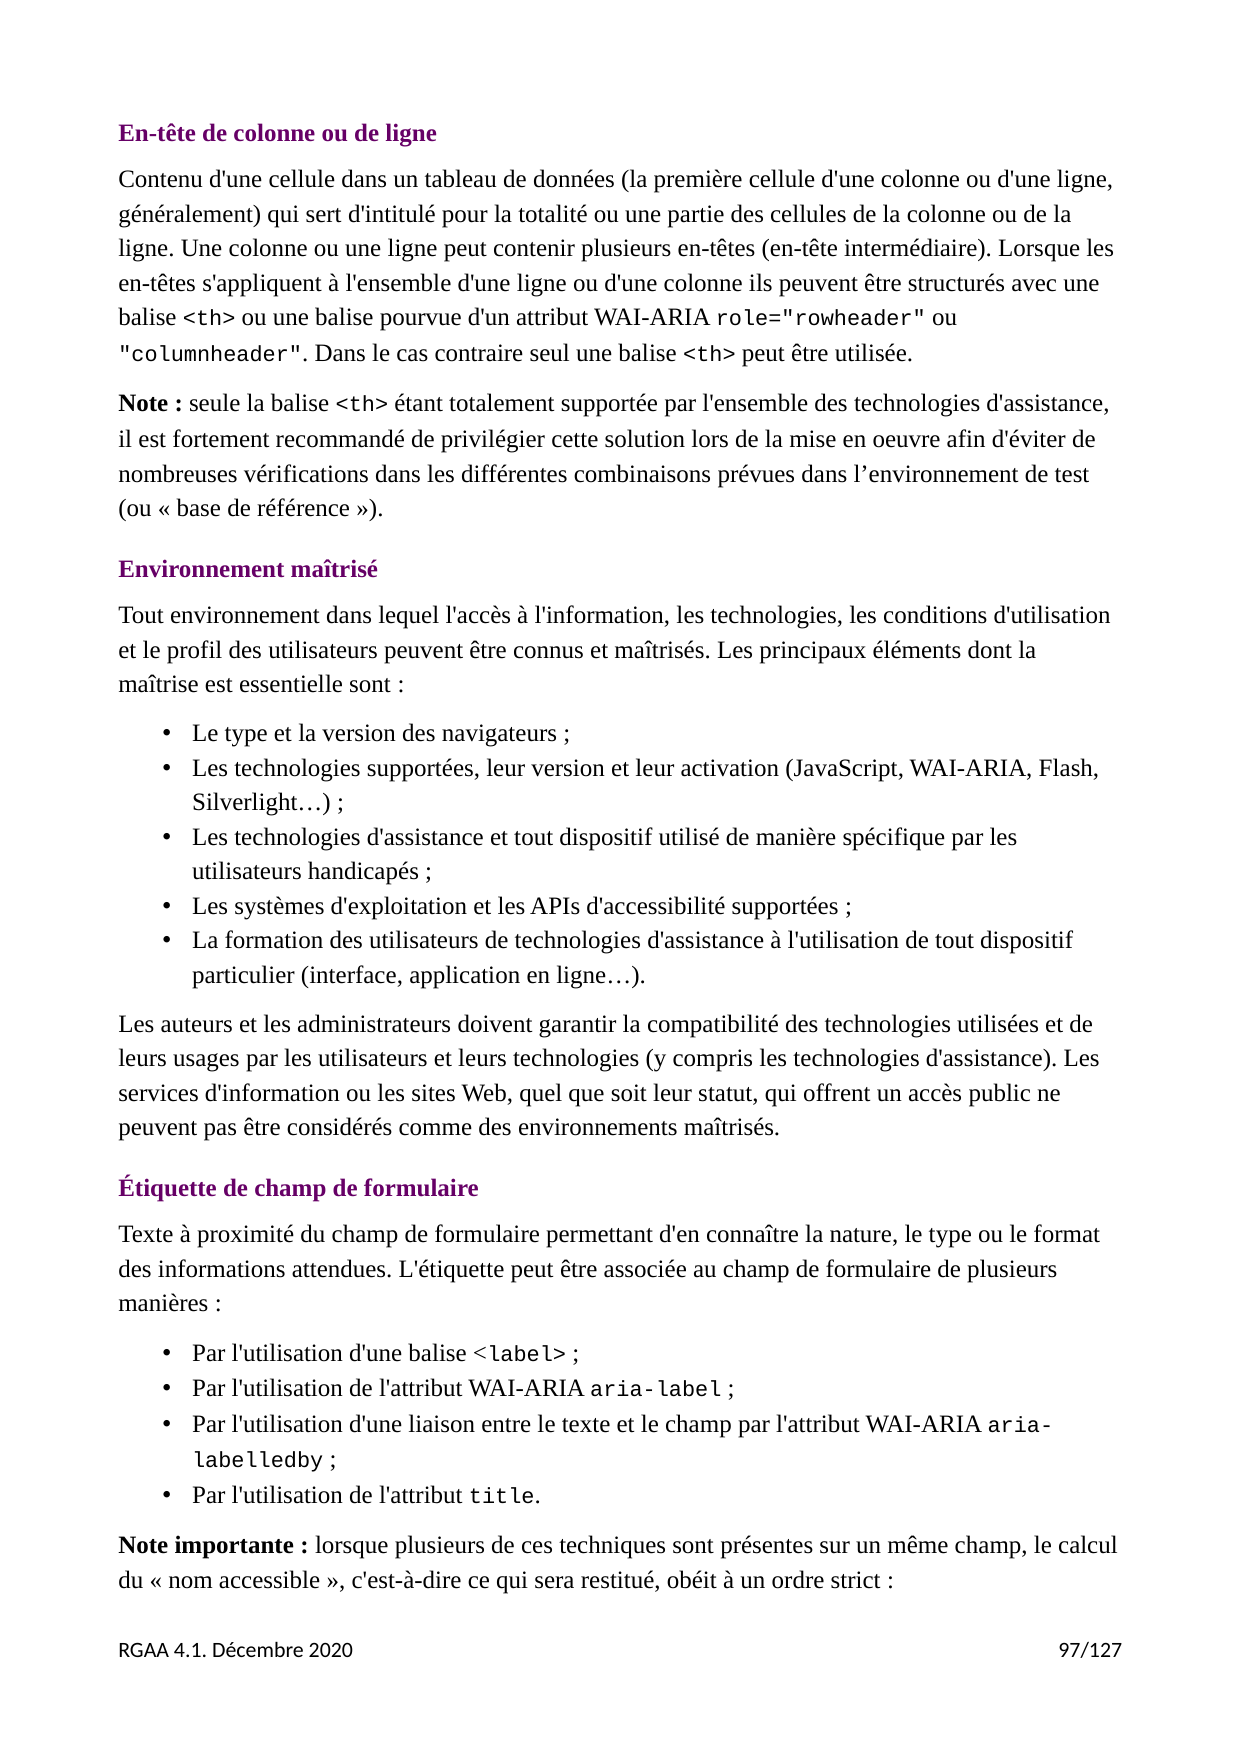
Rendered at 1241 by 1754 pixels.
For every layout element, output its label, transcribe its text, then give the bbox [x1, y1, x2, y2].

list Le type et la version des navigateurs ; [162, 718, 1122, 747]
list Par l'utilisation d'une liaison entre le texte et le champ par l'attribut WAI-ARIA aria-labelledby ; [162, 1409, 1122, 1474]
list Par l'utilisation d'une balise <label> ; [162, 1338, 1122, 1367]
text Contenu d'une cellule dans un tableau de données (la première cellule d'une colonne ou d'une ligne, généralement) qui sert d'intitulé pour la totalité ou une partie des cellules de la colonne ou de la ligne. Une colonne ou une ligne peut contenir plusieurs en-têtes (en-tête intermédiaire). Lorsque les en-têtes s'appliquent à l'ensemble d'une ligne ou d'une colonne ils peuvent être structurés avec une balise <th> ou une balise pourvue d'un attribut WAI-ARIA role="rowheader" ou "columnheader". Dans le cas contraire seul une balise <th> peut être utilisée. [118, 164, 1122, 368]
text Note importante : lorsque plusieurs de ces techniques sont présentes sur un même champ, le calcul du « nom accessible », c'est-à-dire ce qui sera restitué, obéit à un ordre strict : [118, 1530, 1122, 1593]
text Les auteurs et les administrateurs doivent garantir la compatibilité des technologies utilisées et de leurs usages par les utilisateurs et leurs technologies (y compris les technologies d'assistance). Les services d'information ou les sites Web, quel que soit leur statut, qui offrent un accès public ne peuvent pas être considérés comme des environnements maîtrisés. [118, 1009, 1122, 1141]
list Par l'utilisation de l'attribut WAI-ARIA aria-label ; [162, 1373, 1122, 1403]
subtitle Environnement maîtrisé [118, 554, 1122, 583]
list Les technologies d'assistance et tout dispositif utilisé de manière spécifique par les utilisateurs handicapés ; [162, 822, 1122, 885]
list Les technologies supportées, leur version et leur activation (JavaScript, WAI-ARIA, Flash, Silverlight…) ; [162, 753, 1122, 816]
text Tout environnement dans lequel l'accès à l'information, les technologies, les conditions d'utilisation et le profil des utilisateurs peuvent être connus et maîtrisés. Les principaux éléments dont la maîtrise est essentielle sont : [118, 600, 1122, 698]
list Les systèmes d'exploitation et les APIs d'accessibilité supportées ; [162, 891, 1122, 919]
subtitle En-tête de colonne ou de ligne [118, 118, 1122, 147]
list La formation des utilisateurs de technologies d'assistance à l'utilisation de tout dispositif particulier (interface, application en ligne…). [162, 925, 1122, 988]
text Texte à proximité du champ de formulaire permettant d'en connaître la nature, le type ou le format des informations attendues. L'étiquette peut être associée au champ de formulaire de plusieurs manières : [118, 1219, 1122, 1317]
subtitle Étiquette de champ de formulaire [118, 1173, 1122, 1202]
text Note : seule la balise <th> étant totalement supportée par l'ensemble des technologies d'assistance, il est fortement recommandé de privilégier cette solution lors de la mise en oeuvre afin d'éviter de nombreuses vérifications dans les différentes combinaisons prévues dans l’environnement de test (ou « base de référence »). [118, 388, 1122, 522]
list Par l'utilisation de l'attribut title. [162, 1480, 1122, 1510]
